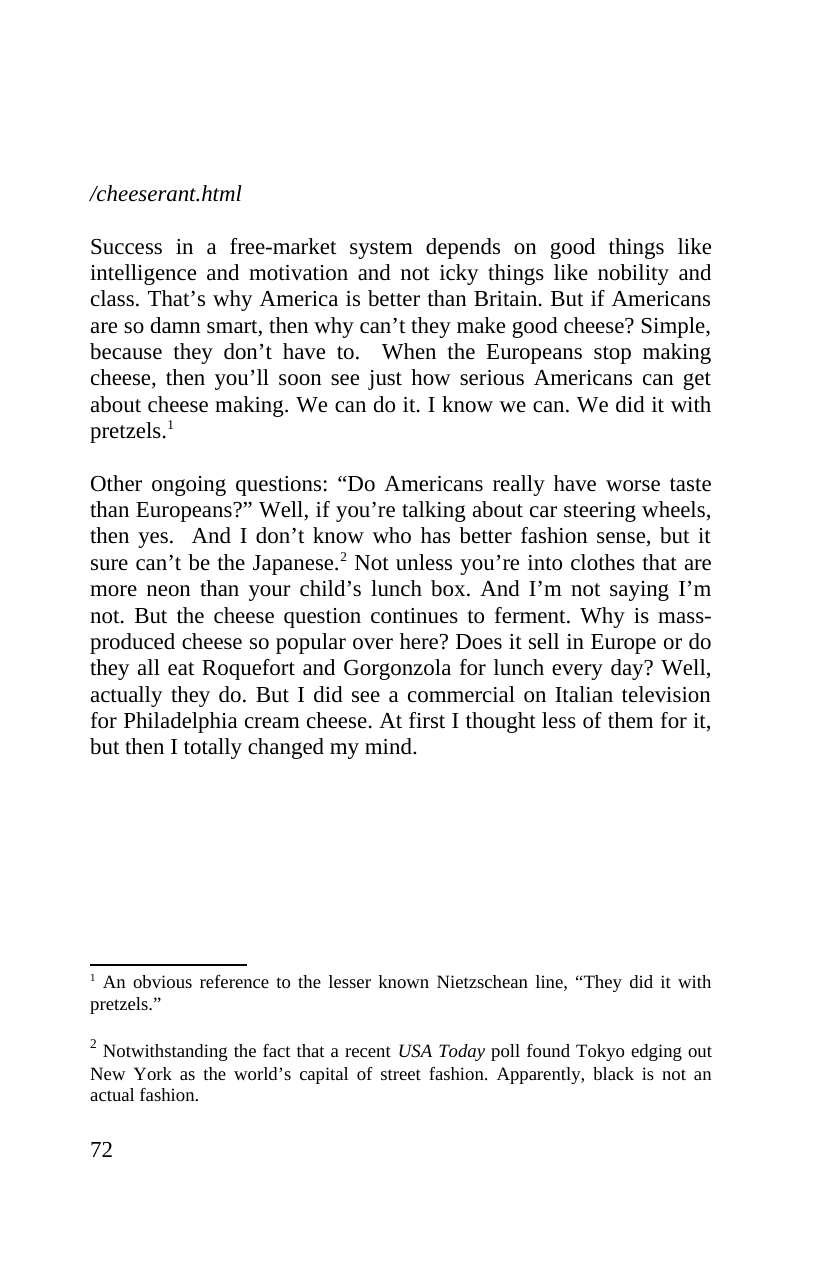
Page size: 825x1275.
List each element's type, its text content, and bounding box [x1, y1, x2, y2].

text Notwithstanding the fact that a recent USA Today poll found Tokyo edging out New York as the world’s capital of street fashion. Apparently, black is not an actual fashion. [90, 1036, 712, 1106]
text Success in a free-market system depends on good things like intelligence and motivation and not icky things like nobility and class. That’s why America is better than Britain. But if Americans are so damn smart, then why can’t they make good cheese? Simple, because they don’t have to. When the Europeans stop making cheese, then you’ll soon see just how serious Americans can get about cheese making. We can do it. I know we can. We did it with pretzels. [90, 233, 712, 443]
text /cheeserant.html [90, 180, 712, 206]
text An obvious reference to the lesser known Nietzschean line, “They did it with pretzels.” [90, 971, 712, 1014]
text Other ongoing questions: “Do Americans really have worse taste than Europeans?” Well, if you’re talking about car steering wheels, then yes. And I don’t know who has better fashion sense, but it sure can’t be the Japanese. Not unless you’re into clothes that are more neon than your child’s lunch box. And I’m not saying I’m not. But the cheese question continues to ferment. Why is mass-produced cheese so popular over here? Does it sell in Europe or do they all eat Roquefort and Gorgonzola for lunch every day? Well, actually they do. But I did see a commercial on Italian television for Philadelphia cream cheese. At first I thought less of them for it, but then I totally changed my mind. [90, 470, 712, 760]
